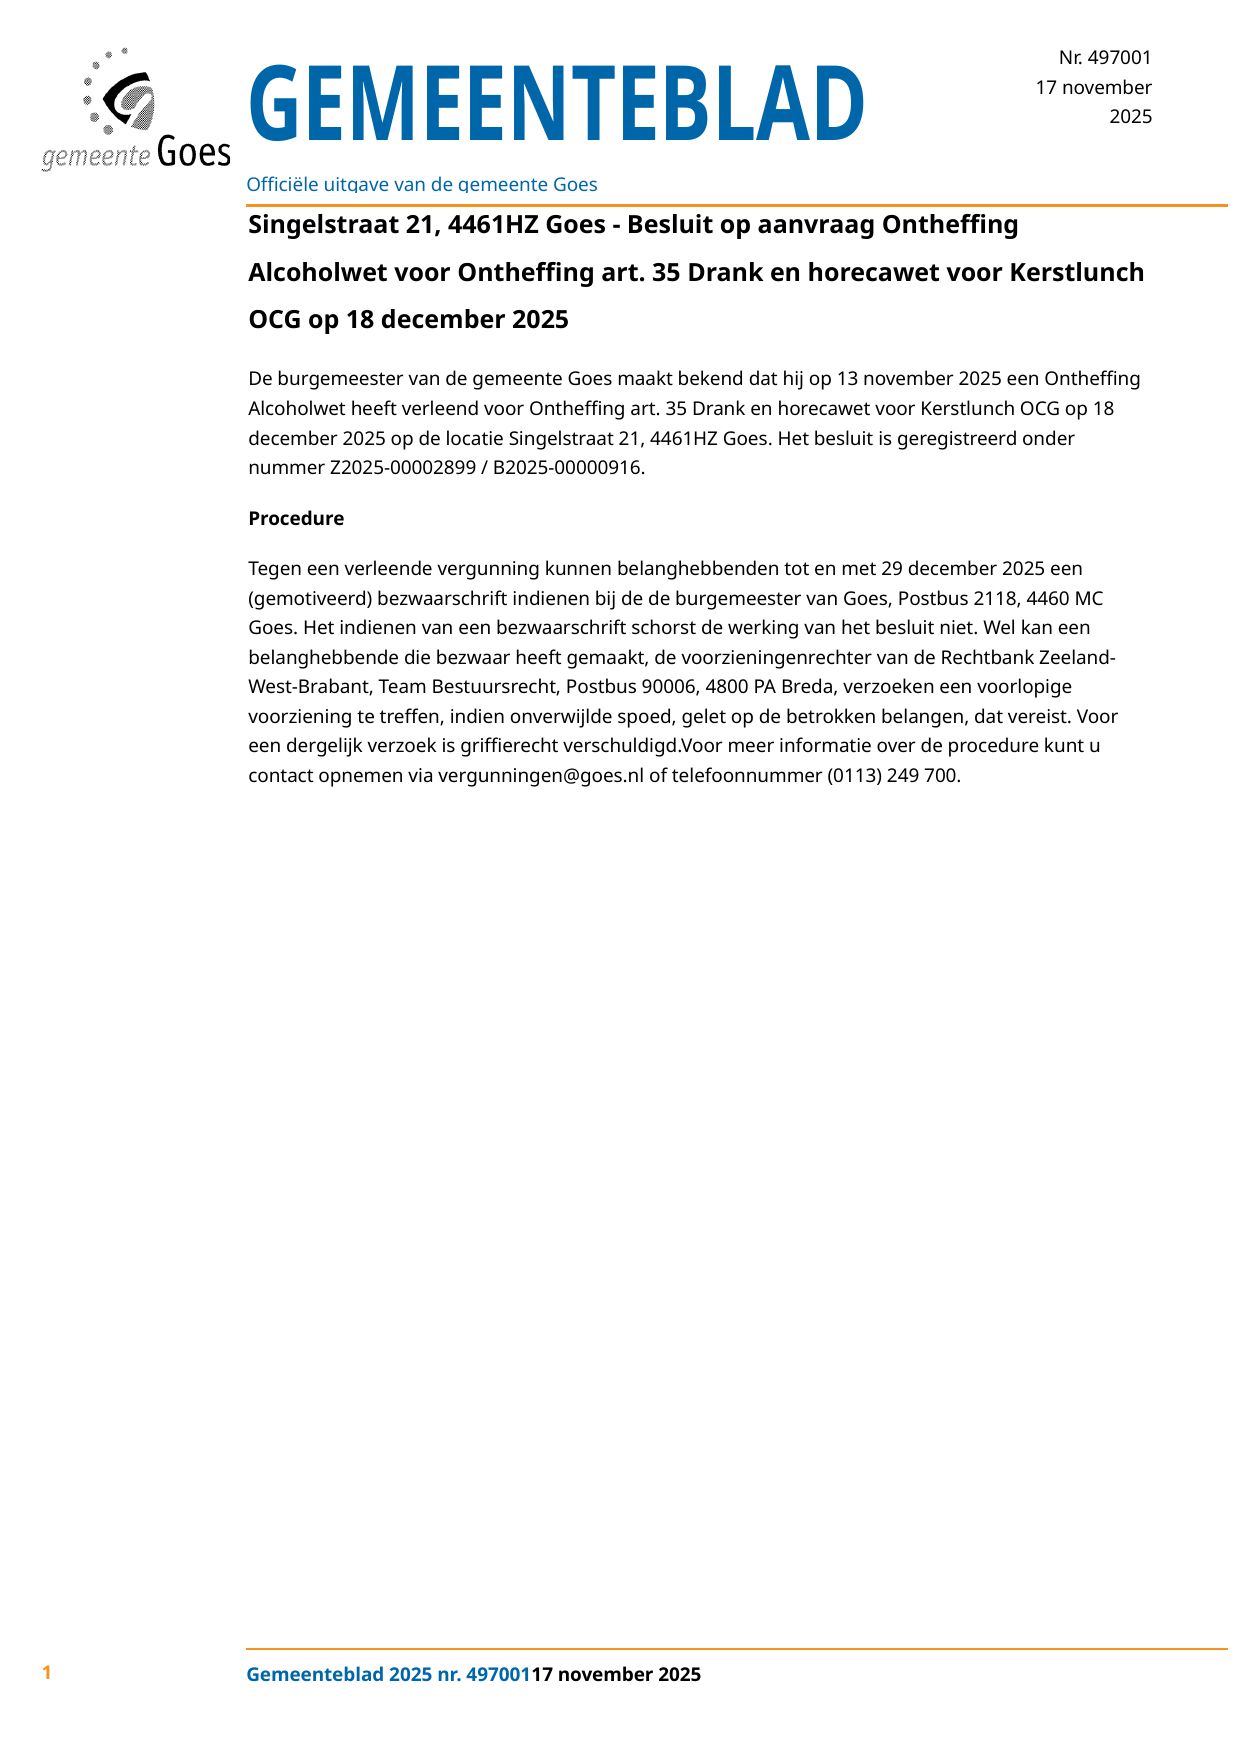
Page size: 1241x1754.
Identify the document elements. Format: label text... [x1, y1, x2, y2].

text Tegen een verleende vergunning kunnen belanghebbenden tot en met 29 december 2025 een (gemotiveerd) bezwaarschrift indienen bij de de burgemeester van Goes, Postbus 2118, 4460 MC Goes. Het indienen van een bezwaarschrift schorst de werking van het besluit niet. Wel kan een belanghebbende die bezwaar heeft gemaakt, de voorzieningenrechter van de Rechtbank Zeeland-West-Brabant, Team Bestuursrecht, Postbus 90006, 4800 PA Breda, verzoeken een voorlopige voorziening te treffen, indien onverwijlde spoed, gelet op de betrokken belangen, dat vereist. Voor een dergelijk verzoek is griffierecht verschuldigd.Voor meer informatie over de procedure kunt u contact opnemen via vergunningen@goes.nl of telefoonnummer (0113) 249 700. [248, 555, 1152, 788]
picture [41, 47, 231, 172]
text Procedure [248, 505, 1152, 530]
text Singelstraat 21, 4461HZ Goes - Besluit op aanvraag Ontheffing Alcoholwet voor Ontheffing art. 35 Drank en horecawet voor Kerstlunch OCG op 18 december 2025 [248, 207, 1152, 336]
text De burgemeester van de gemeente Goes maakt bekend dat hij op 13 november 2025 een Ontheffing Alcoholwet heeft verleend voor Ontheffing art. 35 Drank en horecawet voor Kerstlunch OCG op 18 december 2025 op de locatie Singelstraat 21, 4461HZ Goes. Het besluit is geregistreerd onder nummer Z2025-00002899 / B2025-00000916. [248, 366, 1152, 480]
